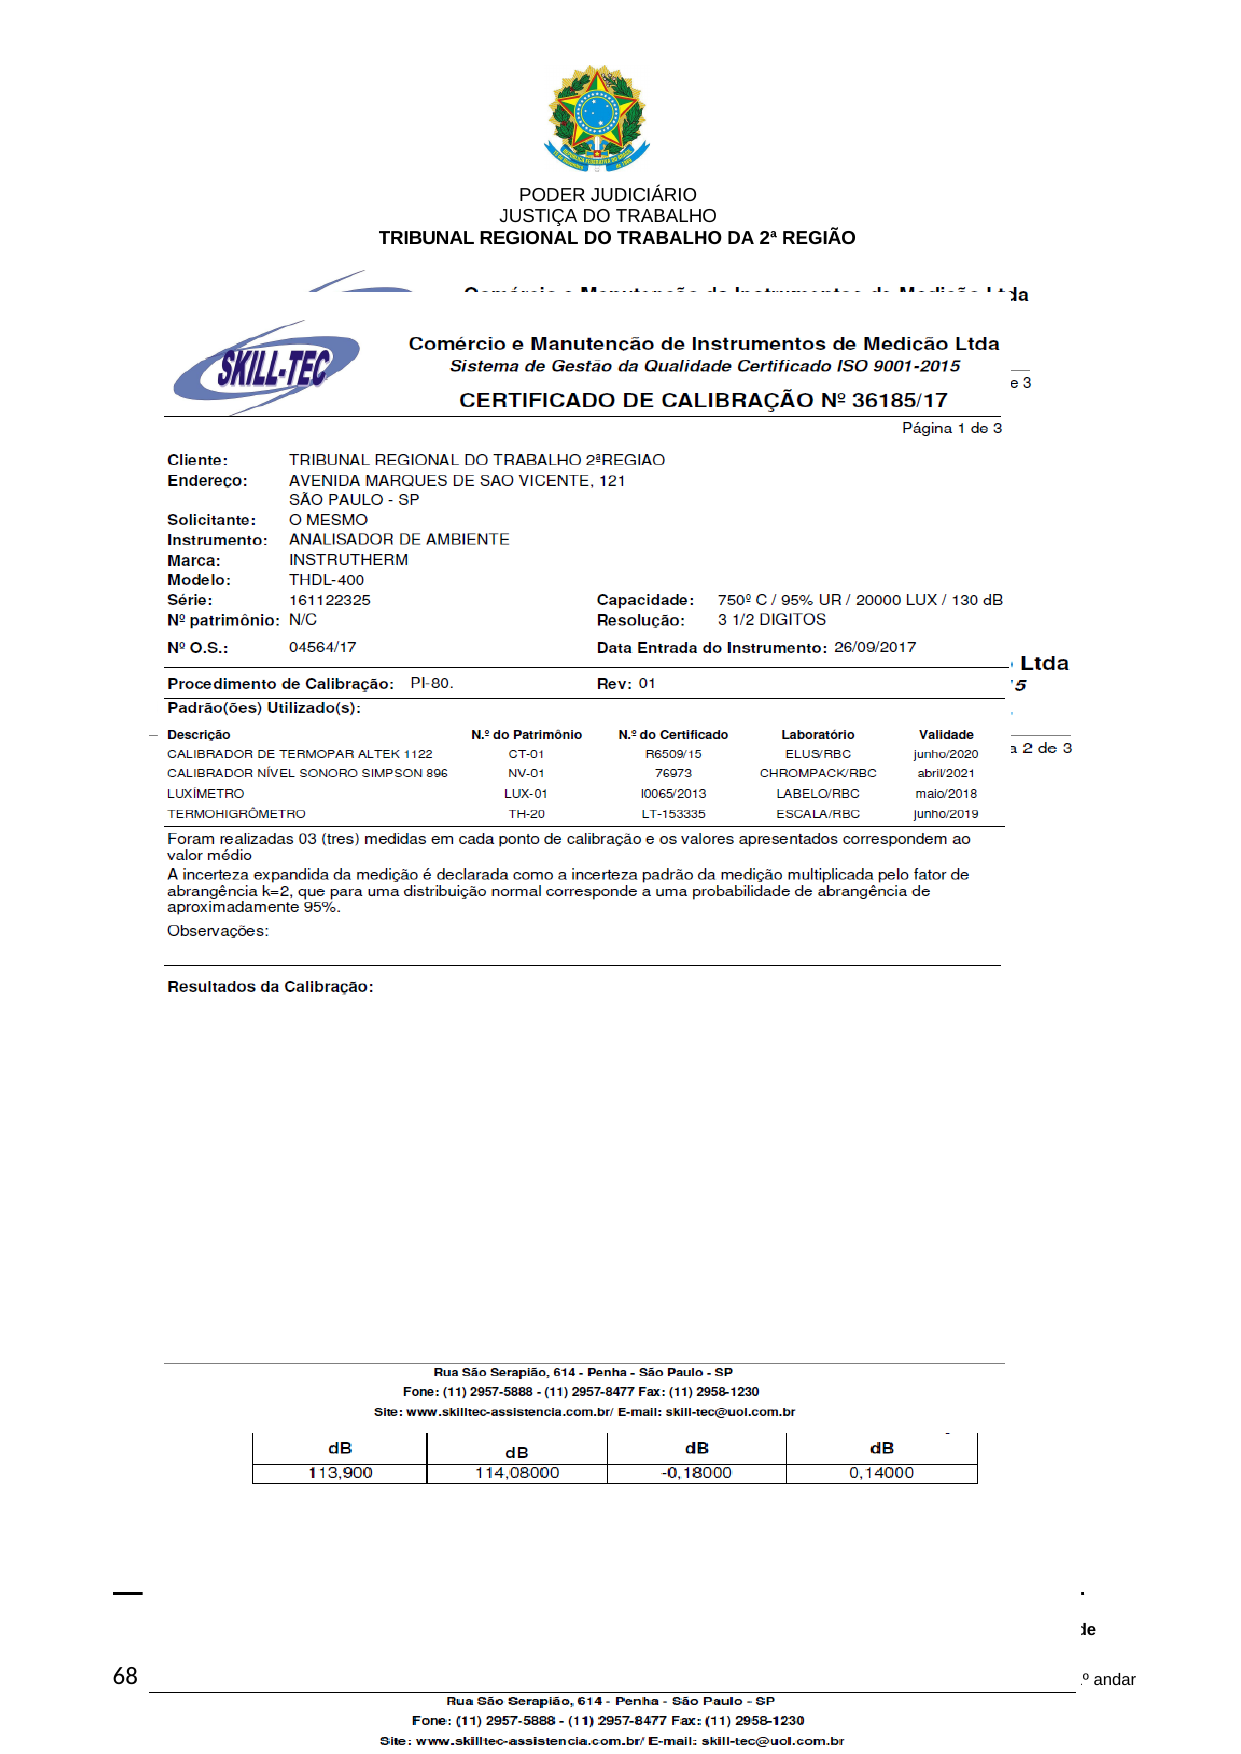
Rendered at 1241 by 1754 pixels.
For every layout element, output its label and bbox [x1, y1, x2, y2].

picture [543, 65, 650, 172]
picture [142, 270, 1082, 1754]
